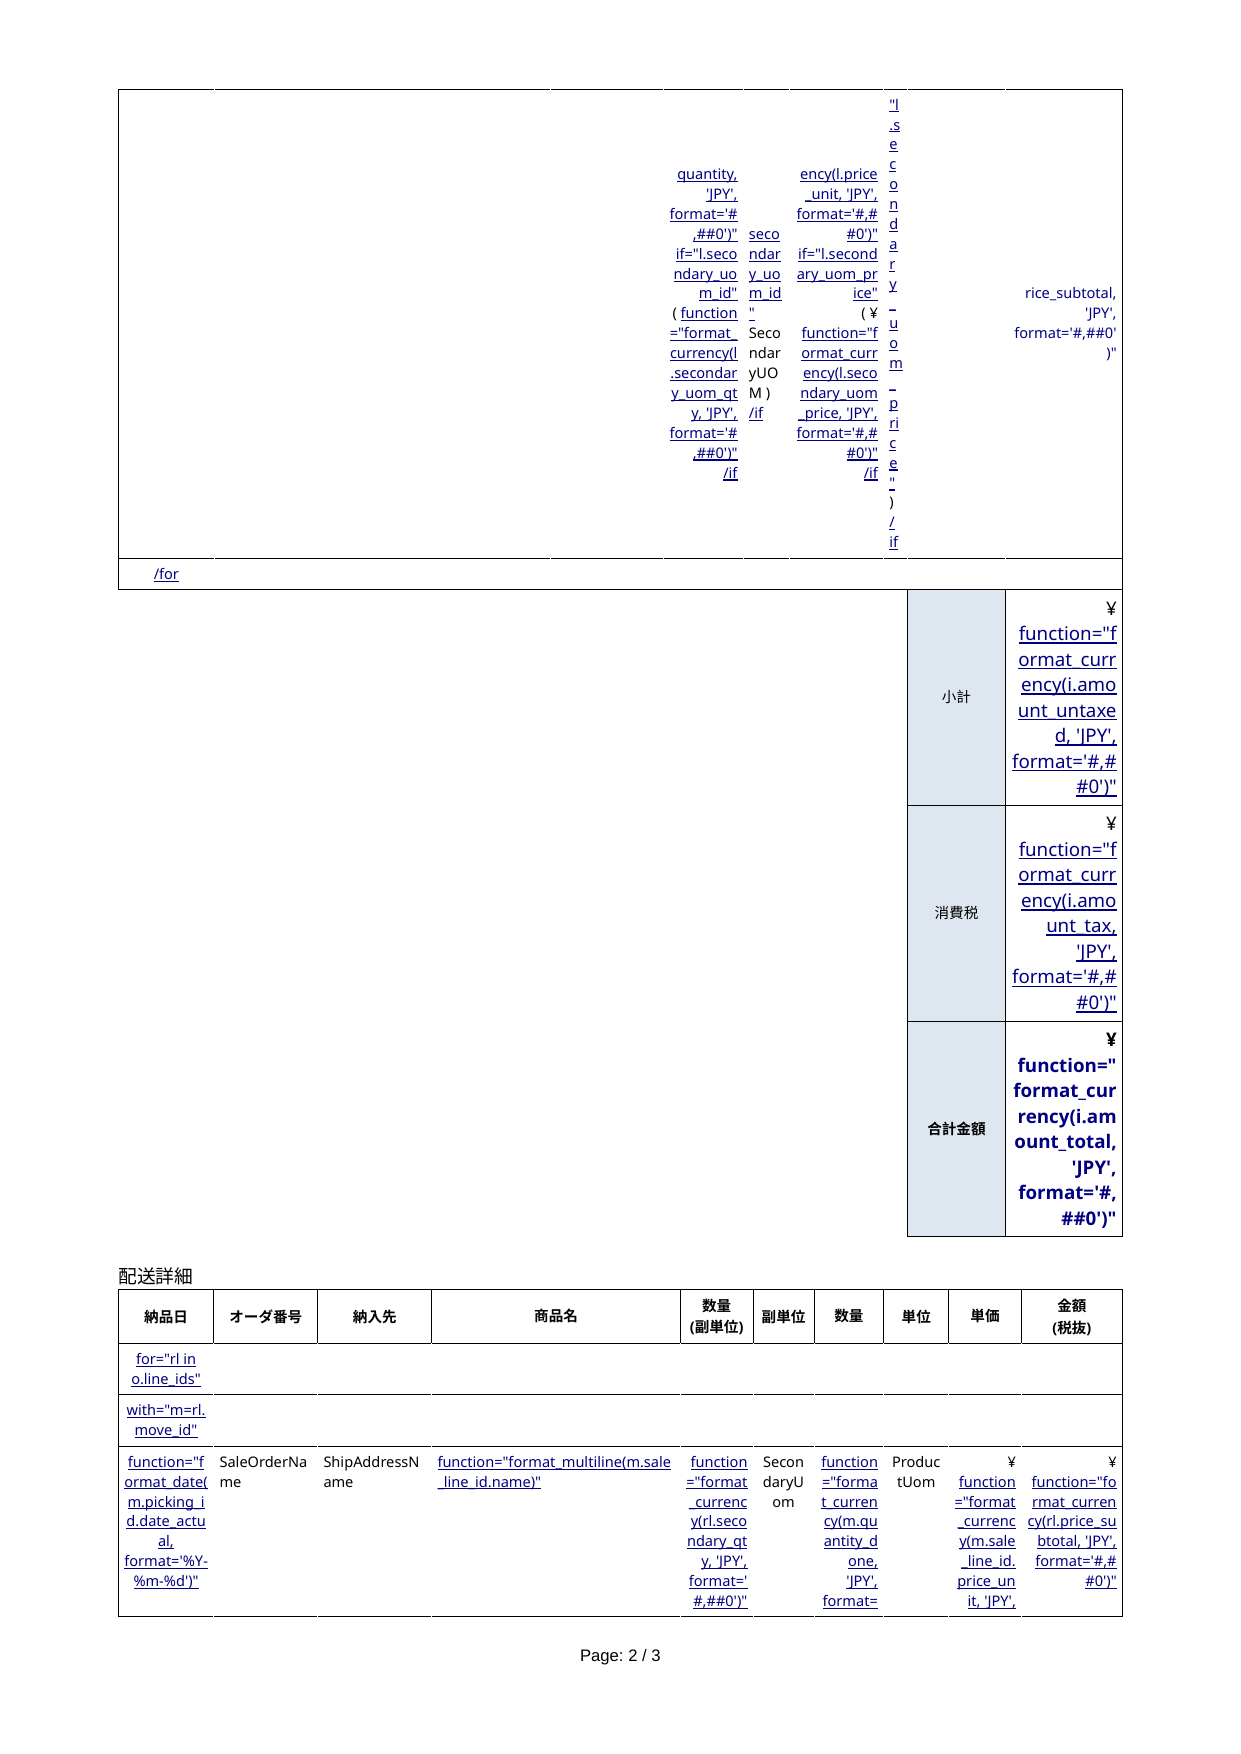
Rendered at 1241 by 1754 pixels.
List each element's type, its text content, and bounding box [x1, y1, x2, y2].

table_header 数量 [815, 1290, 883, 1343]
table_cell [214, 805, 550, 1021]
table_cell [551, 559, 663, 589]
table_cell SaleOrderName [214, 1447, 317, 1616]
table_cell [815, 1395, 883, 1446]
table_cell function="format_currency(m.quantity_done, 'JPY', format= [815, 1447, 883, 1616]
table_cell ProductUom [884, 1447, 948, 1616]
table_cell ¥ function="format_currency(i.amount_tax, 'JPY', format='#,##0')" [1006, 806, 1122, 1021]
table_cell [215, 90, 550, 558]
table_cell ¥ function="format_currency(i.amount_total, 'JPY', format='#,##0')" [1006, 1022, 1122, 1236]
table_cell [884, 559, 907, 589]
table_cell [754, 1395, 814, 1446]
table_cell 消費税 [908, 806, 1005, 1021]
table_cell [883, 1021, 907, 1236]
table_cell quantity, 'JPY', format='#,##0')" if="l.secondary_uom_id" ( function="format_currency(l.secondary_uom_qty, 'JPY', format='#,##0')" /if [664, 90, 743, 558]
table_cell [790, 559, 883, 589]
table_cell [550, 805, 663, 1021]
table_cell [118, 1021, 214, 1236]
table_cell [743, 805, 789, 1021]
table_cell [949, 1344, 1021, 1394]
table_cell [551, 90, 663, 558]
table_cell [664, 559, 743, 589]
table_cell [743, 1021, 789, 1236]
table_cell [318, 1395, 431, 1446]
table_cell [432, 1395, 680, 1446]
table_cell [789, 1021, 883, 1236]
table_cell ShipAddressName [318, 1447, 431, 1616]
table_cell [744, 559, 789, 589]
table_cell ency(l.price_unit, 'JPY', format='#,##0')" if="l.secondary_uom_price" ( ¥ function="format_currency(l.secondary_uom_price, 'JPY', format='#,##0')" /if [790, 90, 883, 558]
table_cell function="format_date(m.picking_id.date_actual, format='%Y-%m-%d')" [119, 1447, 213, 1616]
table_cell [754, 1344, 814, 1394]
table_cell [118, 590, 214, 805]
table_cell [663, 1021, 743, 1236]
table_cell for="rl in o.line_ids" [119, 1344, 213, 1394]
table_cell ¥ function="format_currency(rl.price_subtotal, 'JPY', format='#,##0')" [1022, 1447, 1122, 1616]
table_cell [789, 590, 883, 805]
table_cell function="format_currency(rl.secondary_qty, 'JPY', format='#,##0')" [681, 1447, 753, 1616]
table_cell [119, 90, 214, 558]
table_cell SecondaryUom [754, 1447, 814, 1616]
table_cell [215, 559, 550, 589]
table_cell [1022, 1344, 1122, 1394]
table_cell secondary_uom_id" SecondaryUOM ) /if [744, 90, 789, 558]
table_cell function="format_multiline(m.sale_line_id.name)" [432, 1447, 680, 1616]
table_cell [908, 559, 1005, 589]
table_cell [663, 805, 743, 1021]
table_header 単価 [949, 1290, 1021, 1343]
table_cell [318, 1344, 431, 1394]
table_cell [1022, 1395, 1122, 1446]
table_header 納品日 [119, 1290, 213, 1343]
table_header 単位 [884, 1290, 948, 1343]
table_cell [789, 805, 883, 1021]
table_cell [118, 805, 214, 1021]
table_cell [884, 1344, 948, 1394]
table_cell [214, 1395, 317, 1446]
table_cell /for [119, 559, 214, 589]
table_cell [681, 1395, 753, 1446]
table_cell ¥ function="format_currency(i.amount_untaxed, 'JPY', format='#,##0')" [1006, 590, 1122, 805]
table_header 副単位 [754, 1290, 814, 1343]
table_cell [743, 590, 789, 805]
table_header 商品名 [432, 1290, 680, 1343]
table_cell [884, 1395, 948, 1446]
table_cell [681, 1344, 753, 1394]
table_cell [815, 1344, 883, 1394]
table_cell [550, 1021, 663, 1236]
table_cell ¥ function="format_currency(m.sale_line_id.price_unit, 'JPY', [949, 1447, 1021, 1616]
table_cell [550, 590, 663, 805]
table_cell [214, 1344, 317, 1394]
table_cell [908, 90, 1005, 558]
table_cell [949, 1395, 1021, 1446]
table_header オーダ番号 [214, 1290, 317, 1343]
text 配送詳細 [118, 1262, 1122, 1289]
table_cell [663, 590, 743, 805]
table_cell 小計 [908, 590, 1005, 805]
table_header 金額 (税抜) [1022, 1290, 1122, 1343]
table_cell rice_subtotal, 'JPY', format='#,##0')" [1006, 90, 1122, 558]
table_cell [432, 1344, 680, 1394]
table_cell "l.secondary_uom_price" ) /if [884, 90, 907, 558]
table_header 数量 (副単位) [681, 1290, 753, 1343]
table_cell with="m=rl.move_id" [119, 1395, 213, 1446]
table_cell 合計金額 [908, 1022, 1005, 1236]
table_cell [214, 590, 550, 805]
table_cell [214, 1021, 550, 1236]
table_cell [1006, 559, 1122, 589]
table_cell [883, 805, 907, 1021]
table_header 納入先 [318, 1290, 431, 1343]
table_cell [883, 590, 907, 805]
